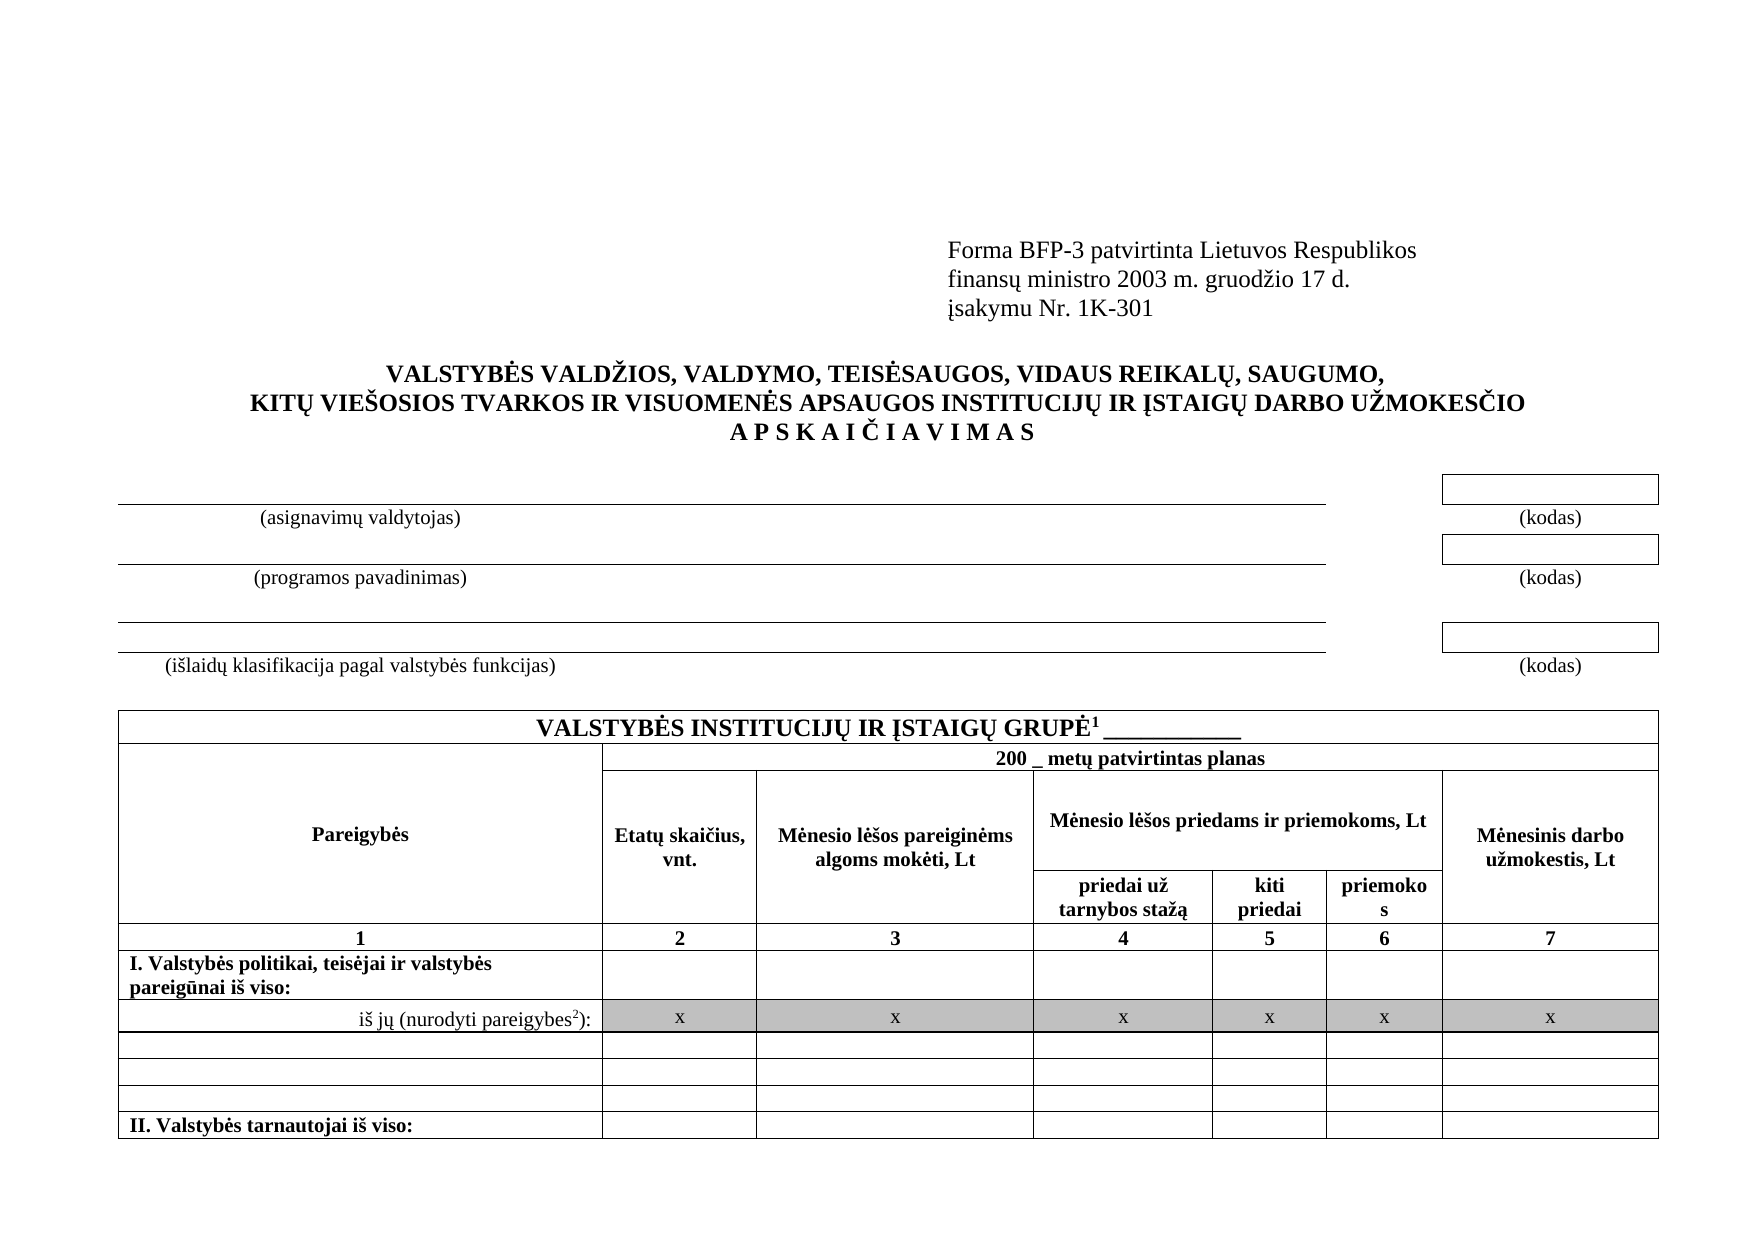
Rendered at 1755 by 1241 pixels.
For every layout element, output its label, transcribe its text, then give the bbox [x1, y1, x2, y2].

table_cell [1326, 534, 1442, 563]
table_cell [603, 505, 757, 534]
table_cell [1327, 1112, 1442, 1138]
table_cell VALSTYBĖS VALDŽIOS, VALDYMO, TEISĖSAUGOS, VIDAUS REIKALŲ, SAUGUMO, [118, 350, 1658, 388]
table_cell [118, 534, 1326, 563]
table_cell Mėnesinis darbo užmokestis, Lt [1443, 771, 1658, 923]
table_cell [1213, 1033, 1326, 1058]
table_cell [603, 1033, 756, 1058]
table_cell Pareigybės [119, 744, 602, 923]
table_cell [1034, 653, 1213, 682]
table_cell KITŲ VIEŠOSIOS TVARKOS IR VISUOMENĖS APSAUGOS INSTITUCIJŲ IR ĮSTAIGŲ DARBO UŽMOKESČIO [118, 388, 1658, 417]
table_cell [1213, 565, 1326, 593]
table_cell (kodas) [1442, 565, 1658, 593]
table_cell [757, 682, 1034, 710]
table_cell 6 [1327, 924, 1442, 949]
table_cell 200 _ metų patvirtintas planas [603, 744, 1658, 770]
table_header Forma BFP-3 patvirtinta Lietuvos Respublikos finansų ministro 2003 m. gruodžio 17 d. įsakymu Nr. 1K-301 [118, 207, 1658, 350]
table_cell (išlaidų klasifikacija pagal valstybės funkcijas) [118, 653, 602, 682]
table_cell [1442, 682, 1658, 710]
table_cell [1443, 1086, 1658, 1111]
table_cell [1213, 1059, 1326, 1084]
table_cell x [1034, 1000, 1212, 1031]
table_cell [1443, 951, 1658, 999]
table_cell [757, 565, 1034, 593]
table_cell Mėnesio lėšos pareiginėms algoms mokėti, Lt [757, 771, 1033, 923]
table_cell [1443, 1112, 1658, 1138]
table_cell [1443, 623, 1658, 652]
table_cell [603, 653, 757, 682]
table_cell [1326, 474, 1442, 504]
table_cell [1326, 564, 1442, 593]
table_cell [1326, 682, 1442, 710]
table_cell 7 [1443, 924, 1658, 949]
table_cell [1327, 1033, 1442, 1058]
table_cell [757, 1033, 1033, 1058]
table_cell [757, 505, 1034, 534]
table_cell [757, 951, 1033, 999]
table_cell [1034, 505, 1213, 534]
table_cell x [1213, 1000, 1326, 1031]
table_cell [603, 682, 757, 710]
table_cell APSKAIČIAVIMAS [118, 417, 1658, 445]
table_cell x [603, 1000, 756, 1031]
table_cell [603, 1112, 756, 1138]
table_cell [1443, 535, 1658, 563]
table_cell [1034, 1033, 1212, 1058]
table_cell [1326, 445, 1442, 474]
table_cell 2 [603, 924, 756, 949]
table_cell [1034, 1112, 1212, 1138]
table_cell [1443, 1059, 1658, 1084]
table_cell [603, 951, 756, 999]
table_cell iš jų (nurodyti pareigybes2): [119, 1000, 602, 1031]
table_cell [1034, 1086, 1212, 1111]
table_cell [1034, 951, 1212, 999]
table_cell [757, 1059, 1033, 1084]
table_cell [1213, 445, 1326, 474]
table_cell [1213, 951, 1326, 999]
table_cell [118, 474, 1326, 504]
table_cell [119, 1059, 602, 1084]
table_cell 4 [1034, 924, 1212, 949]
table_cell [1326, 504, 1442, 534]
table_cell [603, 445, 757, 474]
table_cell [757, 445, 1034, 474]
table_cell [1326, 622, 1442, 652]
table_cell [1034, 445, 1213, 474]
table_cell x [1327, 1000, 1442, 1031]
table_cell [1443, 475, 1658, 504]
table_cell priedai už tarnybos stažą [1034, 871, 1212, 923]
table_cell [1034, 565, 1213, 593]
table_cell [1326, 593, 1442, 622]
table_cell priemokos [1327, 871, 1442, 923]
table_cell [118, 445, 602, 474]
table_cell 1 [119, 924, 602, 949]
table_cell [1213, 682, 1326, 710]
table_cell [119, 1086, 602, 1111]
table_cell (kodas) [1442, 653, 1658, 682]
table_cell Mėnesio lėšos priedams ir priemokoms, Lt [1034, 771, 1442, 870]
table_cell [119, 1033, 602, 1058]
table_cell VALSTYBĖS INSTITUCIJŲ IR ĮSTAIGŲ GRUPĖ1 ___________ [119, 711, 1658, 743]
table_cell [1213, 1112, 1326, 1138]
table_cell [1442, 445, 1658, 474]
table_cell x [757, 1000, 1033, 1031]
table_cell II. Valstybės tarnautojai iš viso: [119, 1112, 602, 1138]
table_cell [1213, 505, 1326, 534]
table_cell Etatų skaičius, vnt. [603, 771, 756, 923]
table_cell [118, 623, 1326, 652]
table_cell [757, 1086, 1033, 1111]
table_cell [603, 1086, 756, 1111]
table_cell [118, 593, 1326, 622]
table_cell [757, 1112, 1033, 1138]
table_cell (programos pavadinimas) [118, 565, 602, 593]
table_cell 5 [1213, 924, 1326, 949]
table_cell [118, 682, 602, 710]
table_cell [757, 653, 1034, 682]
table_cell [603, 1059, 756, 1084]
table_cell [1213, 1086, 1326, 1111]
table_cell x [1443, 1000, 1658, 1031]
table_cell (asignavimų valdytojas) [118, 505, 602, 534]
table_cell [1443, 1033, 1658, 1058]
table_cell [1034, 682, 1213, 710]
table_cell [1327, 1086, 1442, 1111]
table_cell [603, 565, 757, 593]
table_cell kiti priedai [1213, 871, 1326, 923]
table_cell (kodas) [1442, 505, 1658, 534]
table_cell [1213, 653, 1326, 682]
table_cell [1327, 1059, 1442, 1084]
table_cell [1034, 1059, 1212, 1084]
table_cell [1326, 652, 1442, 682]
table_cell [1327, 951, 1442, 999]
table_cell [1442, 593, 1658, 622]
table_cell I. Valstybės politikai, teisėjai ir valstybės pareigūnai iš viso: [119, 951, 602, 999]
table_cell 3 [757, 924, 1033, 949]
